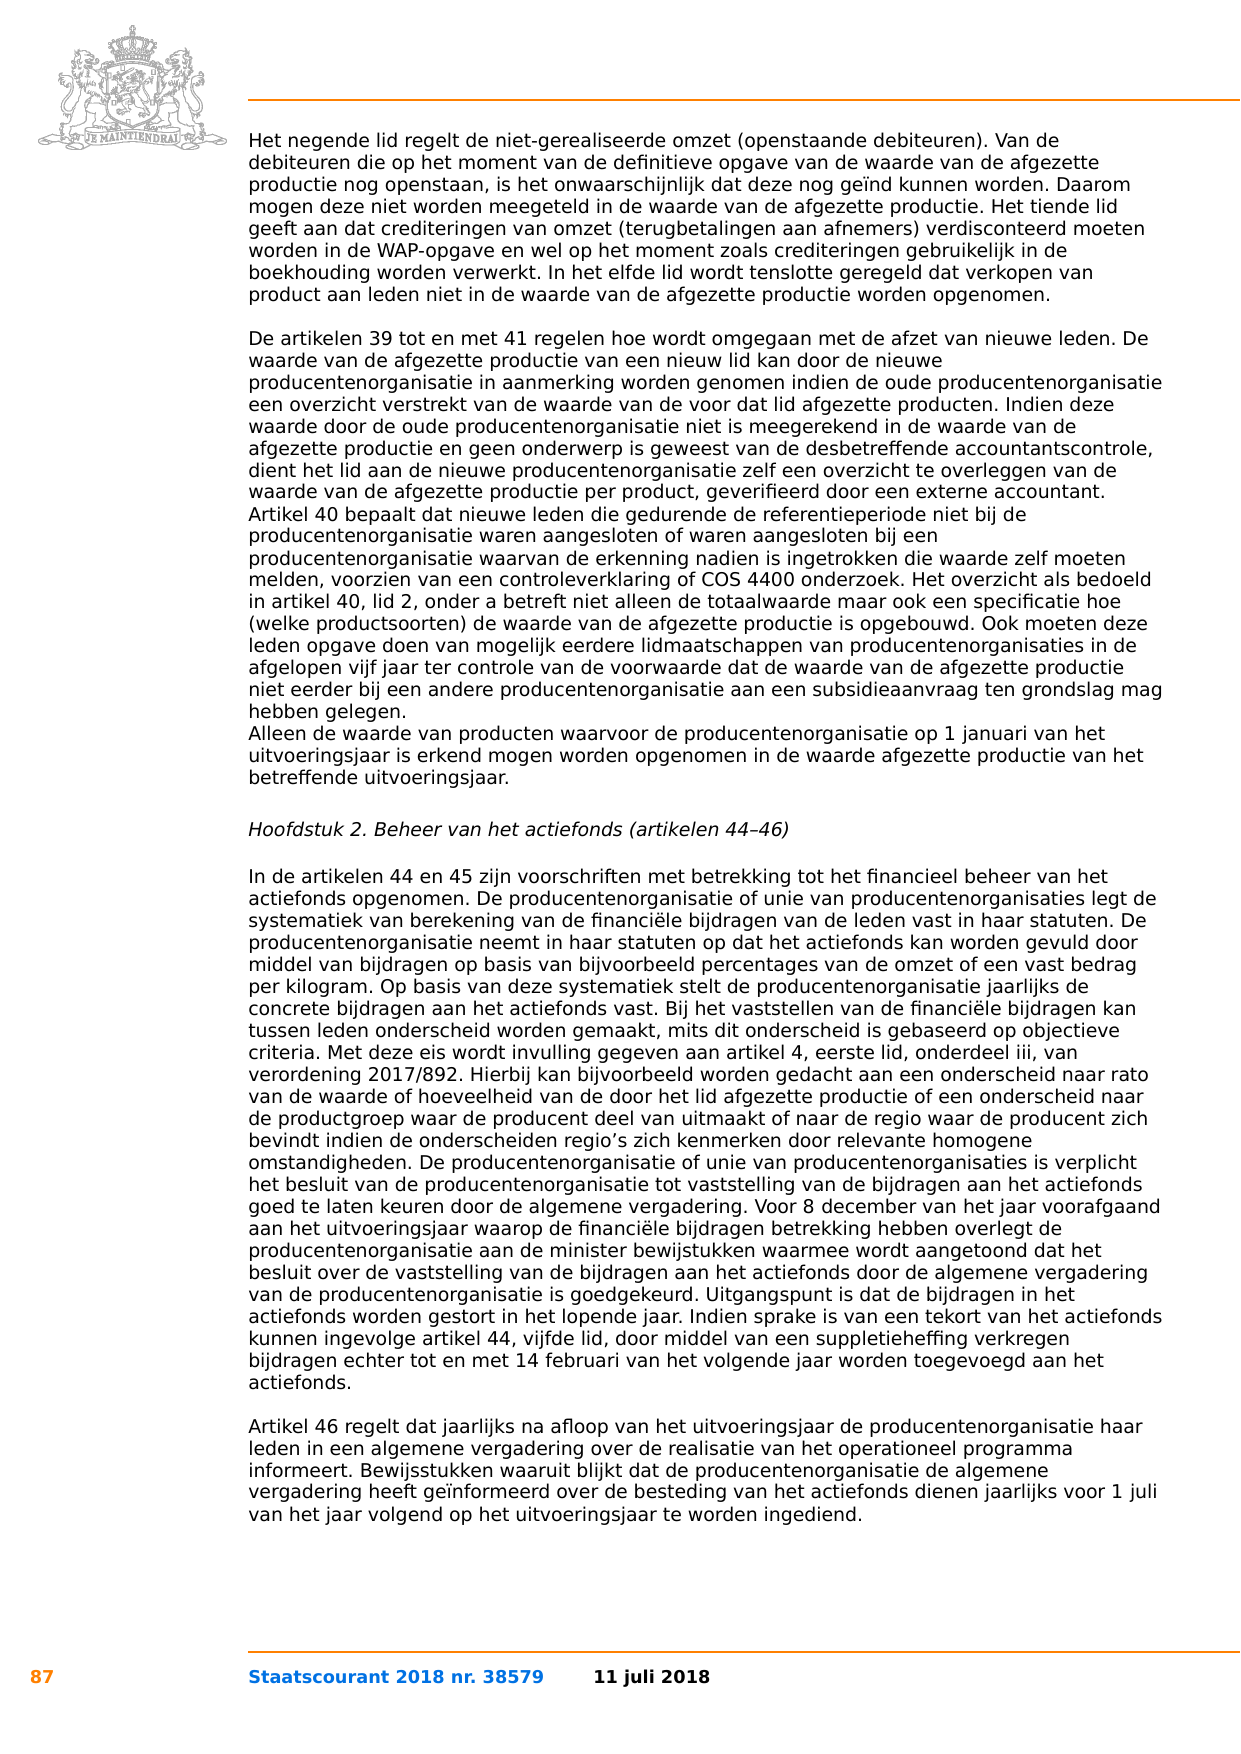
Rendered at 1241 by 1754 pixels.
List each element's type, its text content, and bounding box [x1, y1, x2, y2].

text De artikelen 39 tot en met 41 regelen hoe wordt omgegaan met de afzet van nieuwe leden. De waarde van de afgezette productie van een nieuw lid kan door de nieuwe producentenorganisatie in aanmerking worden genomen indien de oude producentenorganisatie een overzicht verstrekt van de waarde van de voor dat lid afgezette producten. Indien deze waarde door de oude producentenorganisatie niet is meegerekend in de waarde van de afgezette productie en geen onderwerp is geweest van de desbetreffende accountantscontrole, dient het lid aan de nieuwe producentenorganisatie zelf een overzicht te overleggen van de waarde van de afgezette productie per product, geverifieerd door een externe accountant. Artikel 40 bepaalt dat nieuwe leden die gedurende de referentieperiode niet bij de producentenorganisatie waren aangesloten of waren aangesloten bij een producentenorganisatie waarvan de erkenning nadien is ingetrokken die waarde zelf moeten melden, voorzien van een controleverklaring of COS 4400 onderzoek. Het overzicht als bedoeld in artikel 40, lid 2, onder a betreft niet alleen de totaalwaarde maar ook een specificatie hoe (welke productsoorten) de waarde van de afgezette productie is opgebouwd. Ook moeten deze leden opgave doen van mogelijk eerdere lidmaatschappen van producentenorganisaties in de afgelopen vijf jaar ter controle van de voorwaarde dat de waarde van de afgezette productie niet eerder bij een andere producentenorganisatie aan een subsidieaanvraag ten grondslag mag hebben gelegen. [248, 328, 1163, 723]
picture [38, 25, 227, 150]
text In de artikelen 44 en 45 zijn voorschriften met betrekking tot het financieel beheer van het actiefonds opgenomen. De producentenorganisatie of unie van producentenorganisaties legt de systematiek van berekening van de financiële bijdragen van de leden vast in haar statuten. De producentenorganisatie neemt in haar statuten op dat het actiefonds kan worden gevuld door middel van bijdragen op basis van bijvoorbeeld percentages van de omzet of een vast bedrag per kilogram. Op basis van deze systematiek stelt de producentenorganisatie jaarlijks de concrete bijdragen aan het actiefonds vast. Bij het vaststellen van de financiële bijdragen kan tussen leden onderscheid worden gemaakt, mits dit onderscheid is gebaseerd op objectieve criteria. Met deze eis wordt invulling gegeven aan artikel 4, eerste lid, onderdeel iii, van verordening 2017/892. Hierbij kan bijvoorbeeld worden gedacht aan een onderscheid naar rato van de waarde of hoeveelheid van de door het lid afgezette productie of een onderscheid naar de productgroep waar de producent deel van uitmaakt of naar de regio waar de producent zich bevindt indien de onderscheiden regio’s zich kenmerken door relevante homogene omstandigheden. De producentenorganisatie of unie van producentenorganisaties is verplicht het besluit van de producentenorganisatie tot vaststelling van de bijdragen aan het actiefonds goed te laten keuren door de algemene vergadering. Voor 8 december van het jaar voorafgaand aan het uitvoeringsjaar waarop de financiële bijdragen betrekking hebben overlegt de producentenorganisatie aan de minister bewijstukken waarmee wordt aangetoond dat het besluit over de vaststelling van de bijdragen aan het actiefonds door de algemene vergadering van de producentenorganisatie is goedgekeurd. Uitgangspunt is dat de bijdragen in het actiefonds worden gestort in het lopende jaar. Indien sprake is van een tekort van het actiefonds kunnen ingevolge artikel 44, vijfde lid, door middel van een suppletieheffing verkregen bijdragen echter tot en met 14 februari van het volgende jaar worden toegevoegd aan het actiefonds. [248, 866, 1163, 1394]
text Het negende lid regelt de niet-gerealiseerde omzet (openstaande debiteuren). Van de debiteuren die op het moment van de definitieve opgave van de waarde van de afgezette productie nog openstaan, is het onwaarschijnlijk dat deze nog geïnd kunnen worden. Daarom mogen deze niet worden meegeteld in de waarde van de afgezette productie. Het tiende lid geeft aan dat crediteringen van omzet (terugbetalingen aan afnemers) verdisconteerd moeten worden in de WAP-opgave en wel op het moment zoals crediteringen gebruikelijk in de boekhouding worden verwerkt. In het elfde lid wordt tenslotte geregeld dat verkopen van product aan leden niet in de waarde van de afgezette productie worden opgenomen. [248, 130, 1163, 306]
text Alleen de waarde van producten waarvoor de producentenorganisatie op 1 januari van het uitvoeringsjaar is erkend mogen worden opgenomen in de waarde afgezette productie van het betreffende uitvoeringsjaar. [248, 723, 1163, 789]
subtitle Hoofdstuk 2. Beheer van het actiefonds (artikelen 44–46) [248, 819, 1163, 841]
text Artikel 46 regelt dat jaarlijks na afloop van het uitvoeringsjaar de producentenorganisatie haar leden in een algemene vergadering over de realisatie van het operationeel programma informeert. Bewijsstukken waaruit blijkt dat de producentenorganisatie de algemene vergadering heeft geïnformeerd over de besteding van het actiefonds dienen jaarlijks voor 1 juli van het jaar volgend op het uitvoeringsjaar te worden ingediend. [248, 1416, 1163, 1525]
